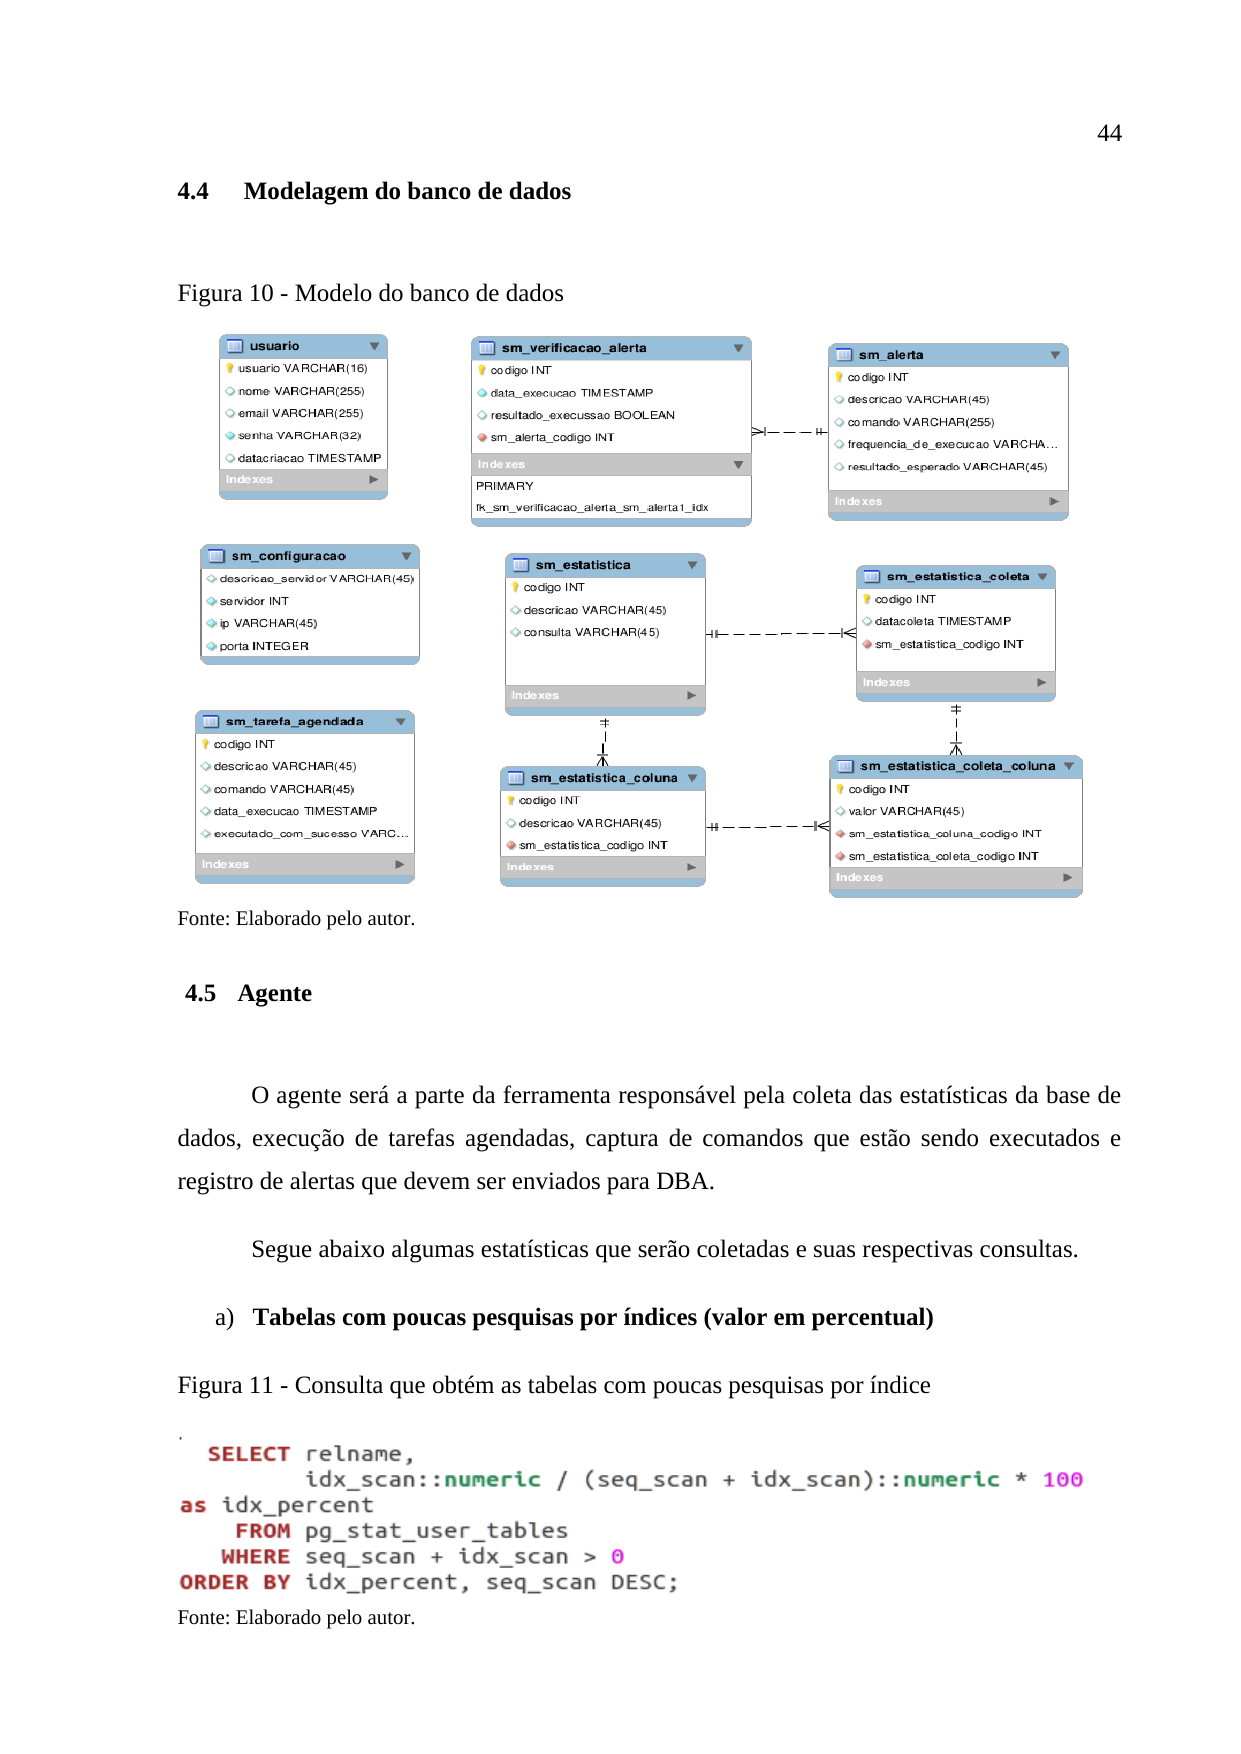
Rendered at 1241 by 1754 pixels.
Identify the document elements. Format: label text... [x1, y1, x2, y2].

text O agente será a parte da ferramenta responsável pela coleta das estatísticas da base de dados, execução de tarefas agendadas, captura de comandos que estão sendo executados e registro de alertas que devem ser enviados para DBA. [177, 1080, 1122, 1195]
text Segue abaixo algumas estatísticas que serão coletadas e suas respectivas consultas. [177, 1234, 1122, 1263]
list Agente [185, 978, 1122, 1007]
list Tabelas com poucas pesquisas por índices (valor em percentual) [215, 1302, 1122, 1331]
picture [177, 1437, 1123, 1605]
list Figura 10 - Modelo do banco de dados [177, 278, 1122, 307]
list Modelagem do banco de dados [177, 176, 1122, 205]
list Figura 11 - Consulta que obtém as tabelas com poucas pesquisas por índice [177, 1370, 1122, 1398]
list Fonte: Elaborado pelo autor. [177, 1605, 1122, 1629]
list Fonte: Elaborado pelo autor. [142, 906, 1122, 930]
picture [194, 324, 1104, 906]
